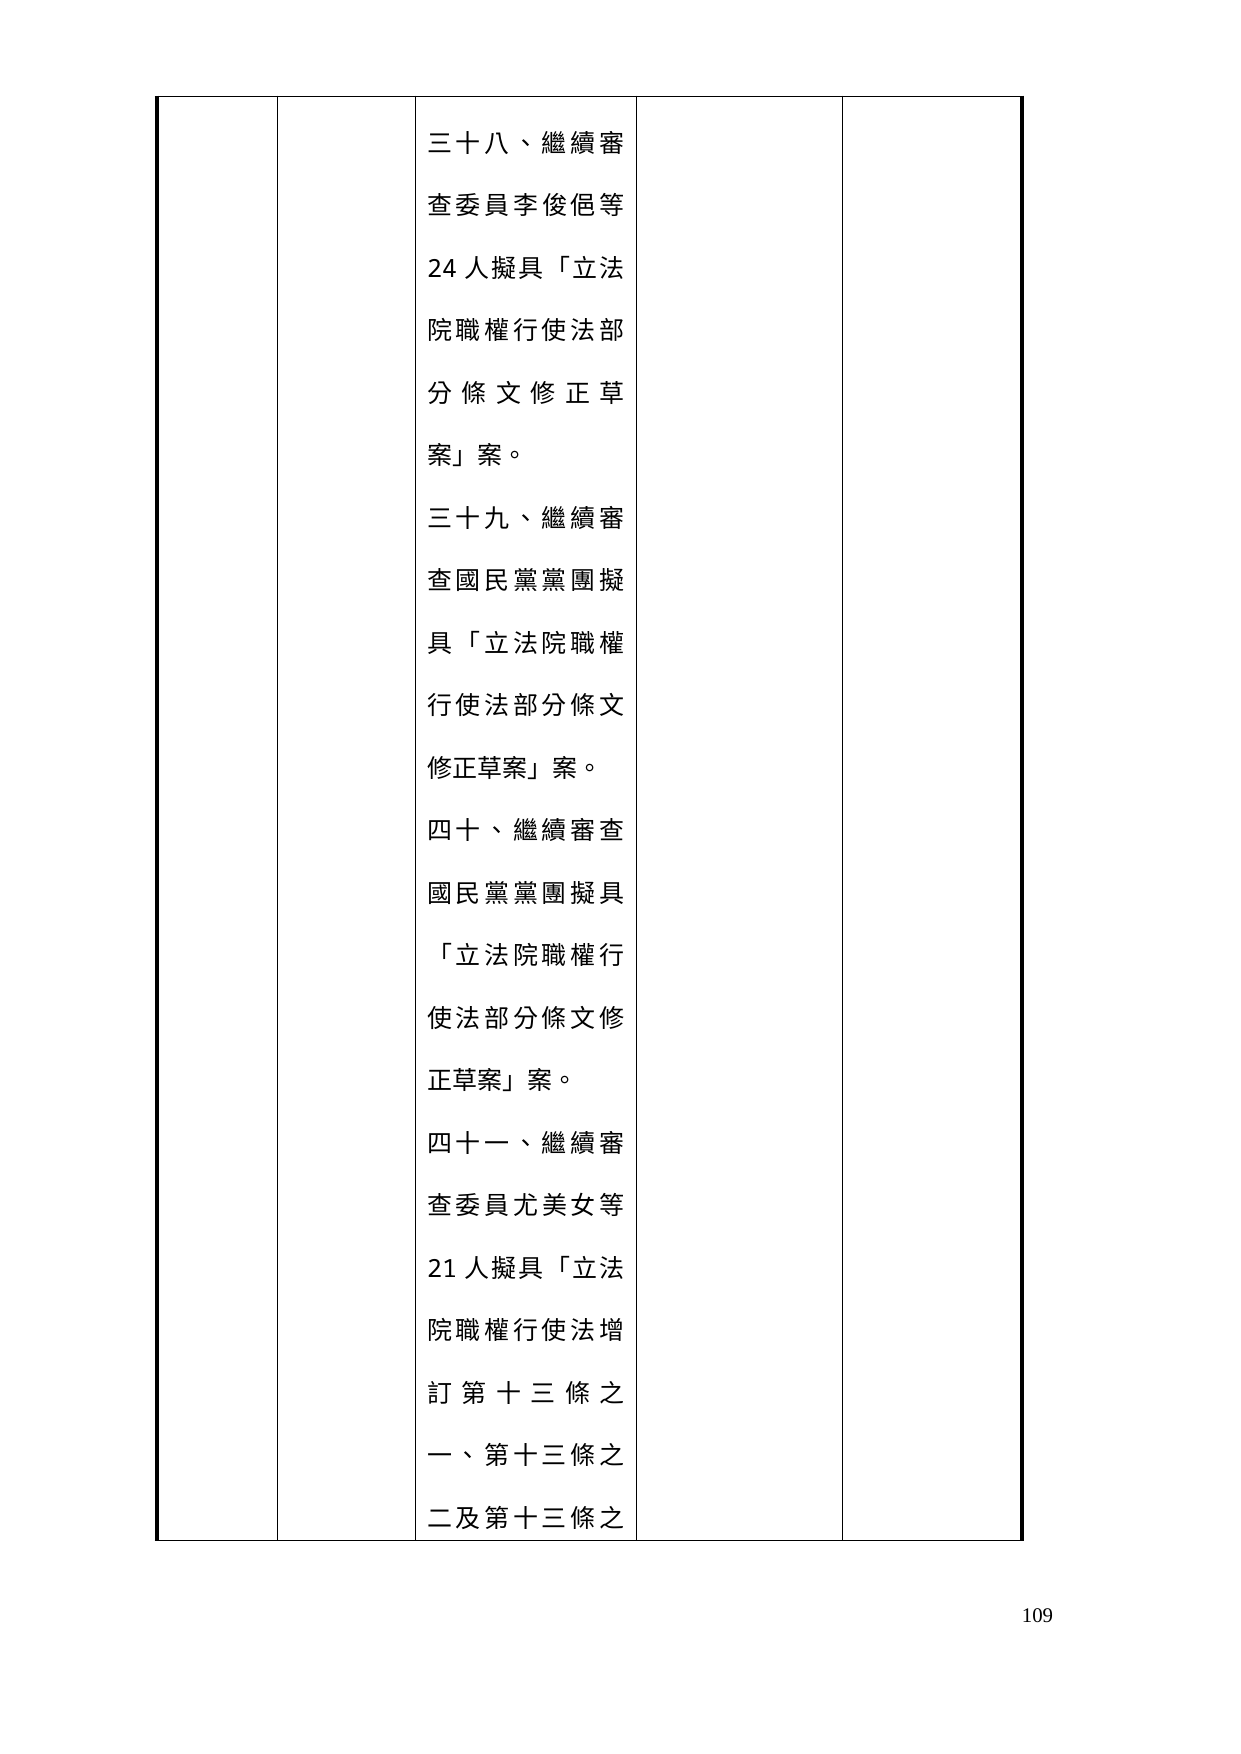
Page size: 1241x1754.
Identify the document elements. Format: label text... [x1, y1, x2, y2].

table_cell [159, 97, 277, 1540]
table_cell [278, 97, 415, 1540]
table_cell 三十八、繼續審查委員李俊俋等24人擬具「立法院職權行使法部分條文修正草案」案。 三十九、繼續審查國民黨黨團擬具「立法院職權行使法部分條文修正草案」案。 四十、繼續審查國民黨黨團擬具「立法院職權行使法部分條文修正草案」案。 四十一、繼續審查委員尤美女等21人擬具「立法院職權行使法增訂第十三條之一、第十三條之二及第十三條之 [416, 97, 636, 1540]
table_cell [637, 97, 842, 1540]
table_cell [843, 97, 1020, 1540]
